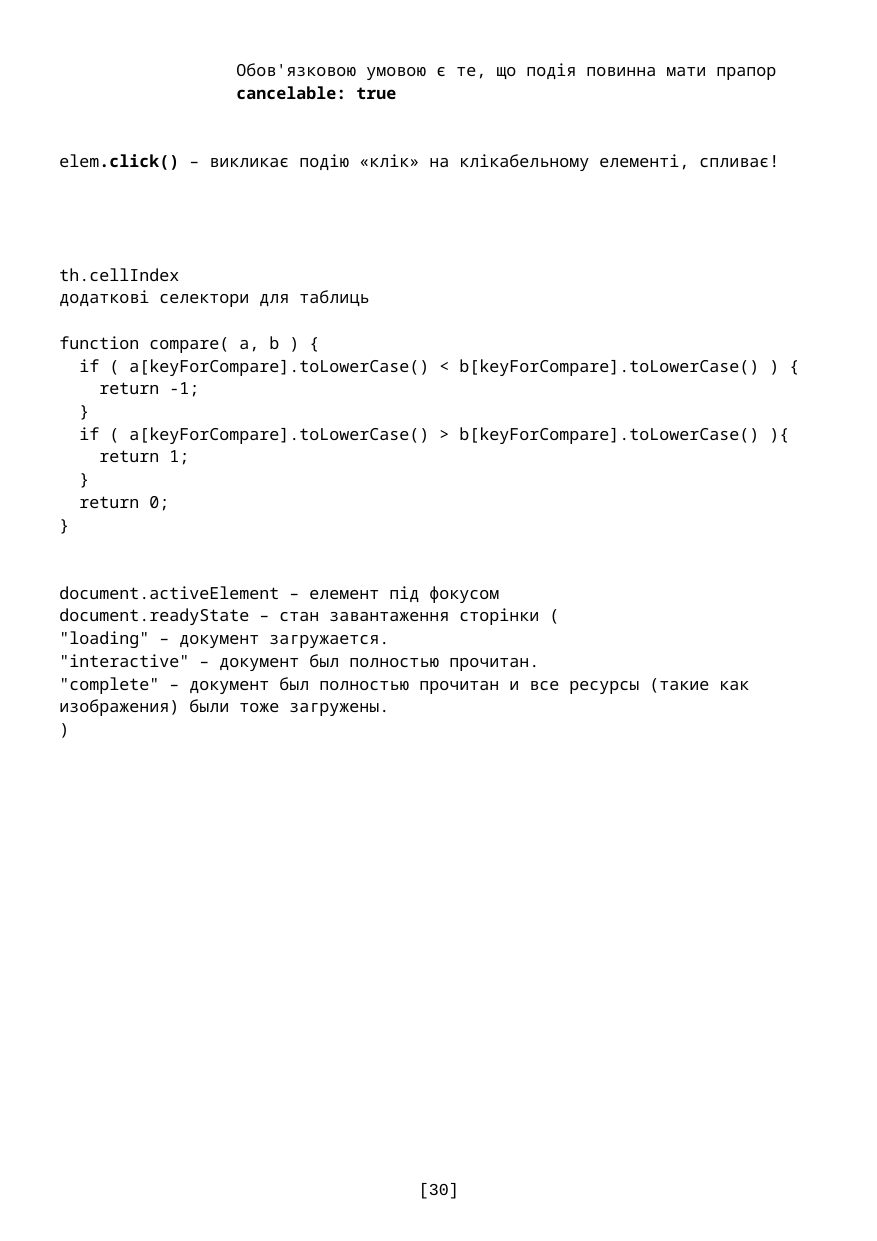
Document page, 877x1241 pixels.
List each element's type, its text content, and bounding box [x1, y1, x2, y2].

text "interactive" – документ был полностью прочитан. [59, 649, 818, 672]
table_header [48, 59, 145, 104]
text } [59, 400, 818, 422]
text if ( a[keyForCompare].toLowerCase() > b[keyForCompare].toLowerCase() ){ [59, 422, 818, 445]
text "loading" – документ загружается. [59, 627, 818, 649]
text th.cellIndex [59, 263, 818, 286]
table_header Обов'язковою умовою є те, що подія повинна мати прапор cancelable: true [145, 59, 829, 104]
text return -1; [59, 377, 818, 400]
text } [59, 468, 818, 491]
text function compare( a, b ) { [59, 332, 818, 354]
text return 1; [59, 445, 818, 468]
text document.readyState – стан завантаження сторінки ( [59, 604, 818, 627]
text return 0; [59, 491, 818, 513]
text if ( a[keyForCompare].toLowerCase() < b[keyForCompare].toLowerCase() ) { [59, 354, 818, 377]
text } [59, 513, 818, 536]
text ) [59, 718, 818, 740]
text document.activeElement – елемент під фокусом [59, 581, 818, 604]
text додаткові селектори для таблиць [59, 286, 818, 309]
text elem.click() – викликає подію «клік» на клікабельному елементі, спливає! [59, 150, 818, 173]
text "complete" – документ был полностью прочитан и все ресурсы (такие как изображения) были тоже загружены. [59, 672, 818, 718]
